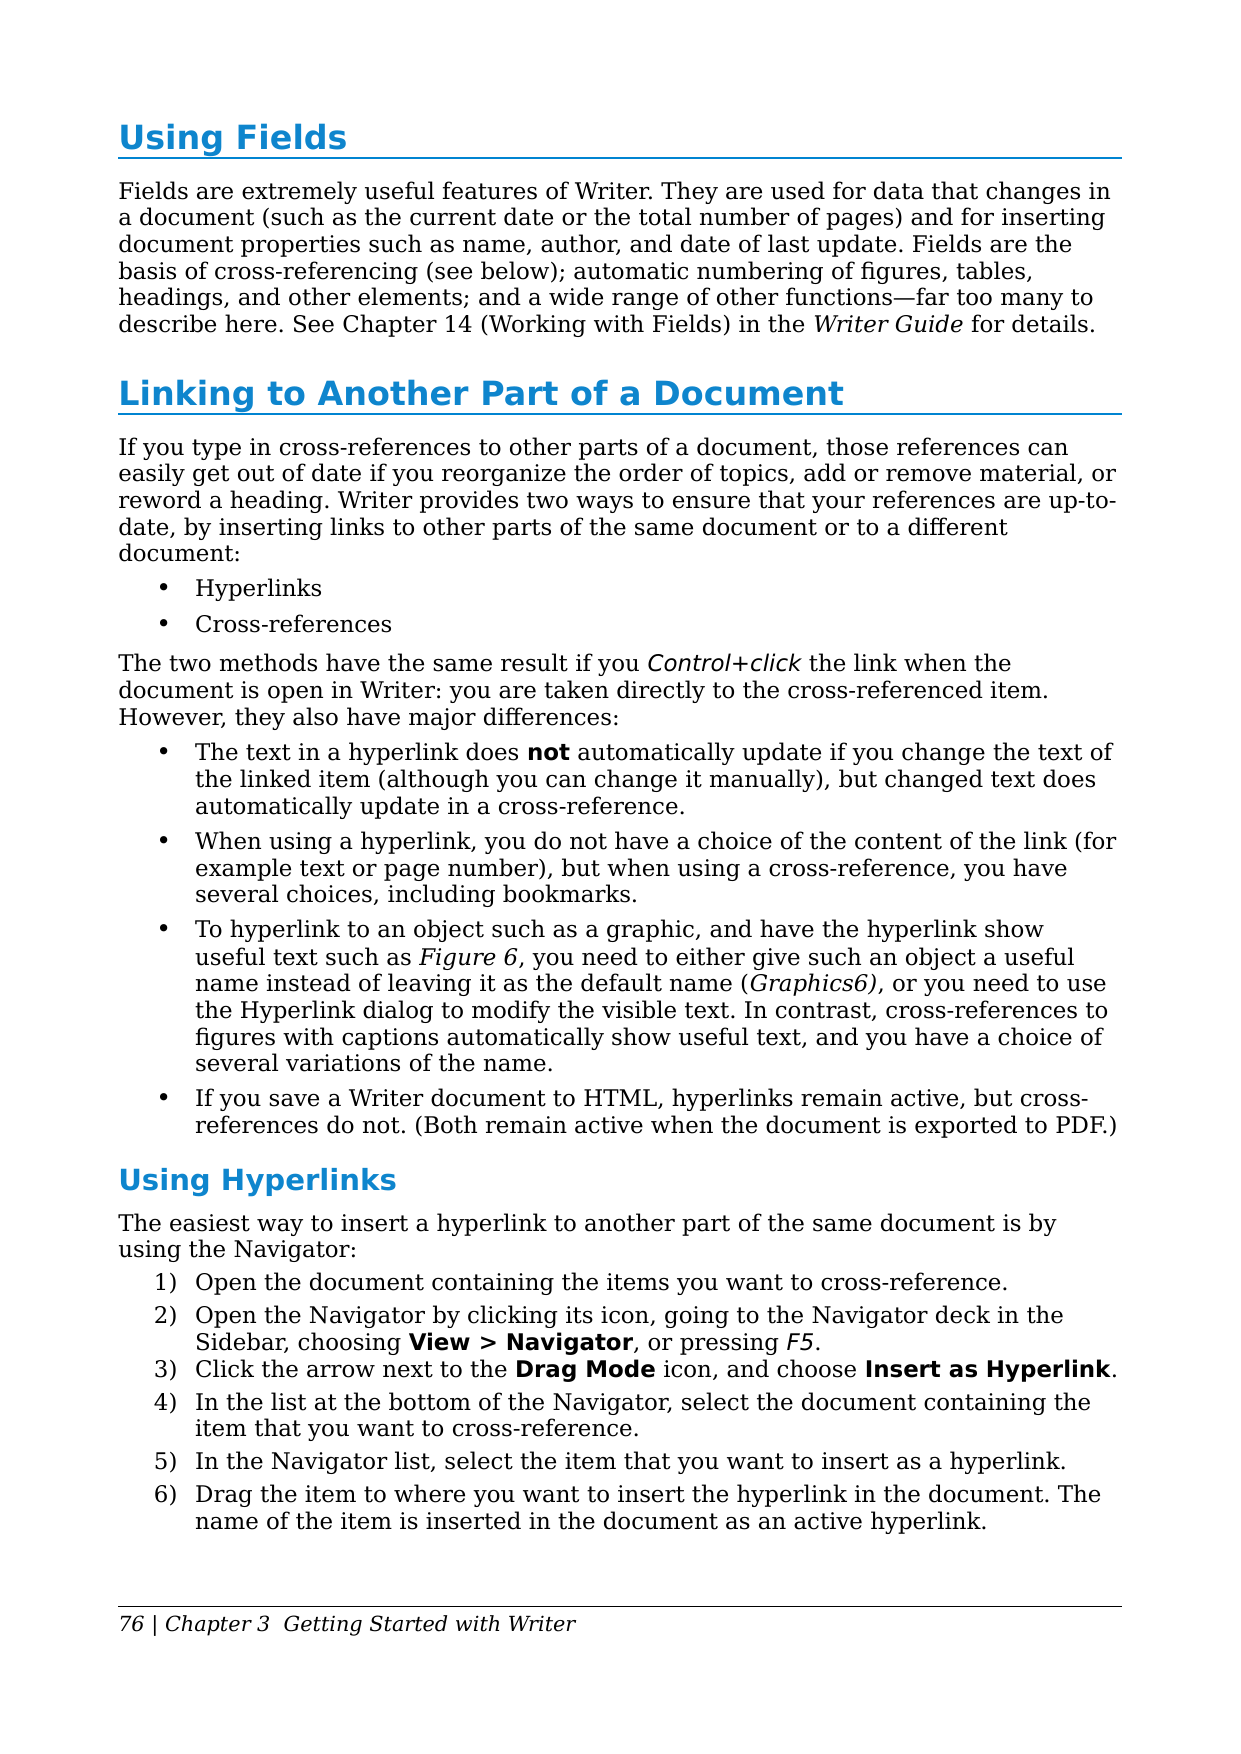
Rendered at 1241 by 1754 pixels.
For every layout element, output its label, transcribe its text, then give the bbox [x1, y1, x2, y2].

list Open the Navigator by clicking its icon, going to the Navigator deck in the Sidebar, choosing View > Navigator, or pressing F5. [177, 1302, 1122, 1356]
text Fields are extremely useful features of Writer. They are used for data that changes in a document (such as the current date or the total number of pages) and for inserting document properties such as name, author, and date of last update. Fields are the basis of cross-referencing (see below); automatic numbering of figures, tables, headings, and other elements; and a wide range of other functions—far too many to describe here. See Chapter 14 (Working with Fields) in the Writer Guide for details. [118, 178, 1122, 338]
list Drag the item to where you want to insert the hyperlink in the document. The name of the item is inserted in the document as an active hyperlink. [177, 1481, 1122, 1535]
list In the Navigator list, select the item that you want to insert as a hyperlink. [177, 1448, 1122, 1475]
subtitle Linking to Another Part of a Document [118, 374, 1122, 413]
list In the list at the bottom of the Navigator, select the document containing the item that you want to cross-reference. [177, 1389, 1122, 1442]
list The easiest way to insert a hyperlink to another part of the same document is by using the Navigator: [118, 1210, 1122, 1263]
list When using a hyperlink, you do not have a choice of the content of the link (for example text or page number), but when using a cross-reference, you have several choices, including bookmarks. [156, 826, 1122, 908]
list Cross-references [156, 609, 1122, 638]
list If you save a Writer document to HTML, hyperlinks remain active, but cross-references do not. (Both remain active when the document is exported to PDF.) [156, 1083, 1122, 1139]
subtitle Using Fields [118, 118, 1122, 157]
list The two methods have the same result if you Control+click the link when the document is open in Writer: you are taken directly to the cross-referenced item. However, they also have major differences: [118, 651, 1122, 731]
subtitle Using Hyperlinks [118, 1163, 1122, 1197]
list The text in a hyperlink does not automatically update if you change the text of the linked item (although you can change it manually), but changed text does automatically update in a cross-reference. [156, 737, 1122, 819]
list Click the arrow next to the Drag Mode icon, and choose Insert as Hyperlink. [177, 1356, 1122, 1383]
list If you type in cross-references to other parts of a document, those references can easily get out of date if you reorganize the order of topics, add or remove material, or reword a heading. Writer provides two ways to ensure that your references are up-to-date, by inserting links to other parts of the same document or to a different document: [118, 434, 1122, 567]
list Hyperlinks [156, 574, 1122, 603]
list To hyperlink to an object such as a graphic, and have the hyperlink show useful text such as Figure 6, you need to either give such an object a useful name instead of leaving it as the default name (Graphics6), or you need to use the Hyperlink dialog to modify the visible text. In contrast, cross-references to figures with captions automatically show useful text, and you have a choice of several variations of the name. [156, 914, 1122, 1077]
list Open the document containing the items you want to cross-reference. [177, 1269, 1122, 1296]
